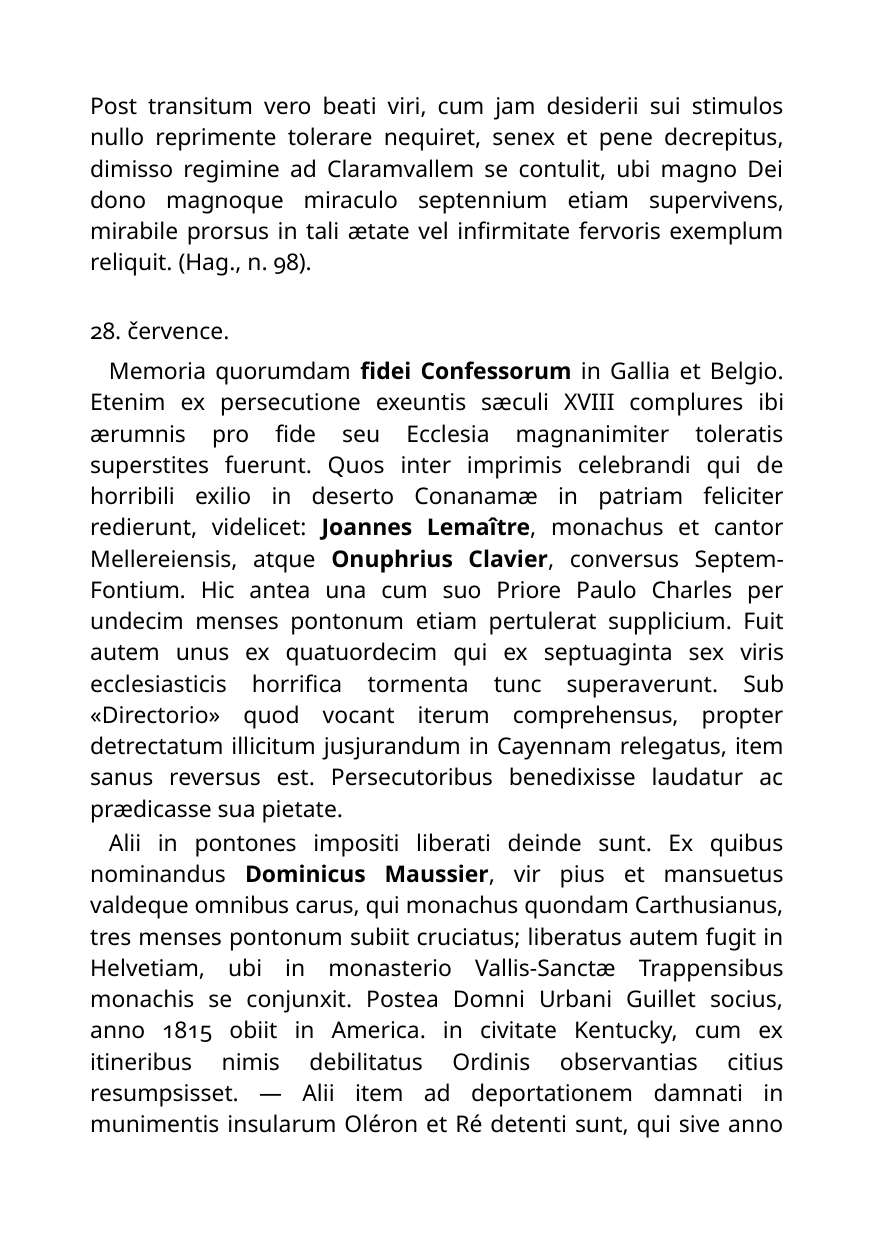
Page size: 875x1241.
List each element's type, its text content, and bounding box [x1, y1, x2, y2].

text Memoria quorumdam fidei Confessorum in Gallia et Belgio. Etenim ex persecutione exeuntis sæculi XVIII com­plures ibi ærumnis pro fide seu Ecclesia magnanimiter toleratis superstites fuerunt. Quos inter imprimis celebrandi qui de horribili exilio in deserto Conanamæ in patriam feliciter redierunt, videlicet: Joannes Lemaître, monachus et cantor Mellereiensis, atque Onuphrius Clavier, conversus Septem-Fontium. Hic antea una cum suo Priore Paulo Charles per undecim menses pontonum etiam pertulerat supplicium. Fuit autem unus ex quatuordecim qui ex sep­tuaginta sex viris ecclesiasticis horrifica tormenta tunc supera­verunt. Sub «Directorio» quod vocant iterum comprehensus, propter detrectatum illicitum jusjurandum in Cayennam relegatus, item sanus reversus est. Persecutoribus benedixisse laudatur ac prædicasse sua pietate. [90, 355, 784, 824]
text Alii in pontones impositi liberati deinde sunt. Ex quibus nominandus Dominicus Maussier, vir pius et mansuetus valdeque omnibus carus, qui monachus quondam Carthusianus, tres menses pontonum subiit cruciatus; liberatus autem fugit in Helvetiam, ubi in monasterio Vallis-Sanctæ Trappensibus monachis se conjunxit. Postea Domni Urbani Guillet socius, anno 1815 obiit in America. in civitate Kentucky, cum ex itineribus nimis debilitatus Ordinis observantias citius resumpsisset. — Alii item ad deportationem damnati in munimentis insularum Oléron et Ré detenti sunt, qui sive anno [90, 827, 784, 1139]
text Post transitum vero beati viri, cum jam desiderii sui stimulos nullo reprimente tolerare nequiret, senex et pene decrepitus, dimisso regimine ad Claramvallem se contulit, ubi magno Dei dono magnoque miraculo septen­nium etiam supervivens, mirabile prorsus in tali ætate vel infirmitate fervoris exemplum reliquit. (Hag., n. 98). [90, 90, 784, 277]
text 28. července. [90, 315, 784, 346]
